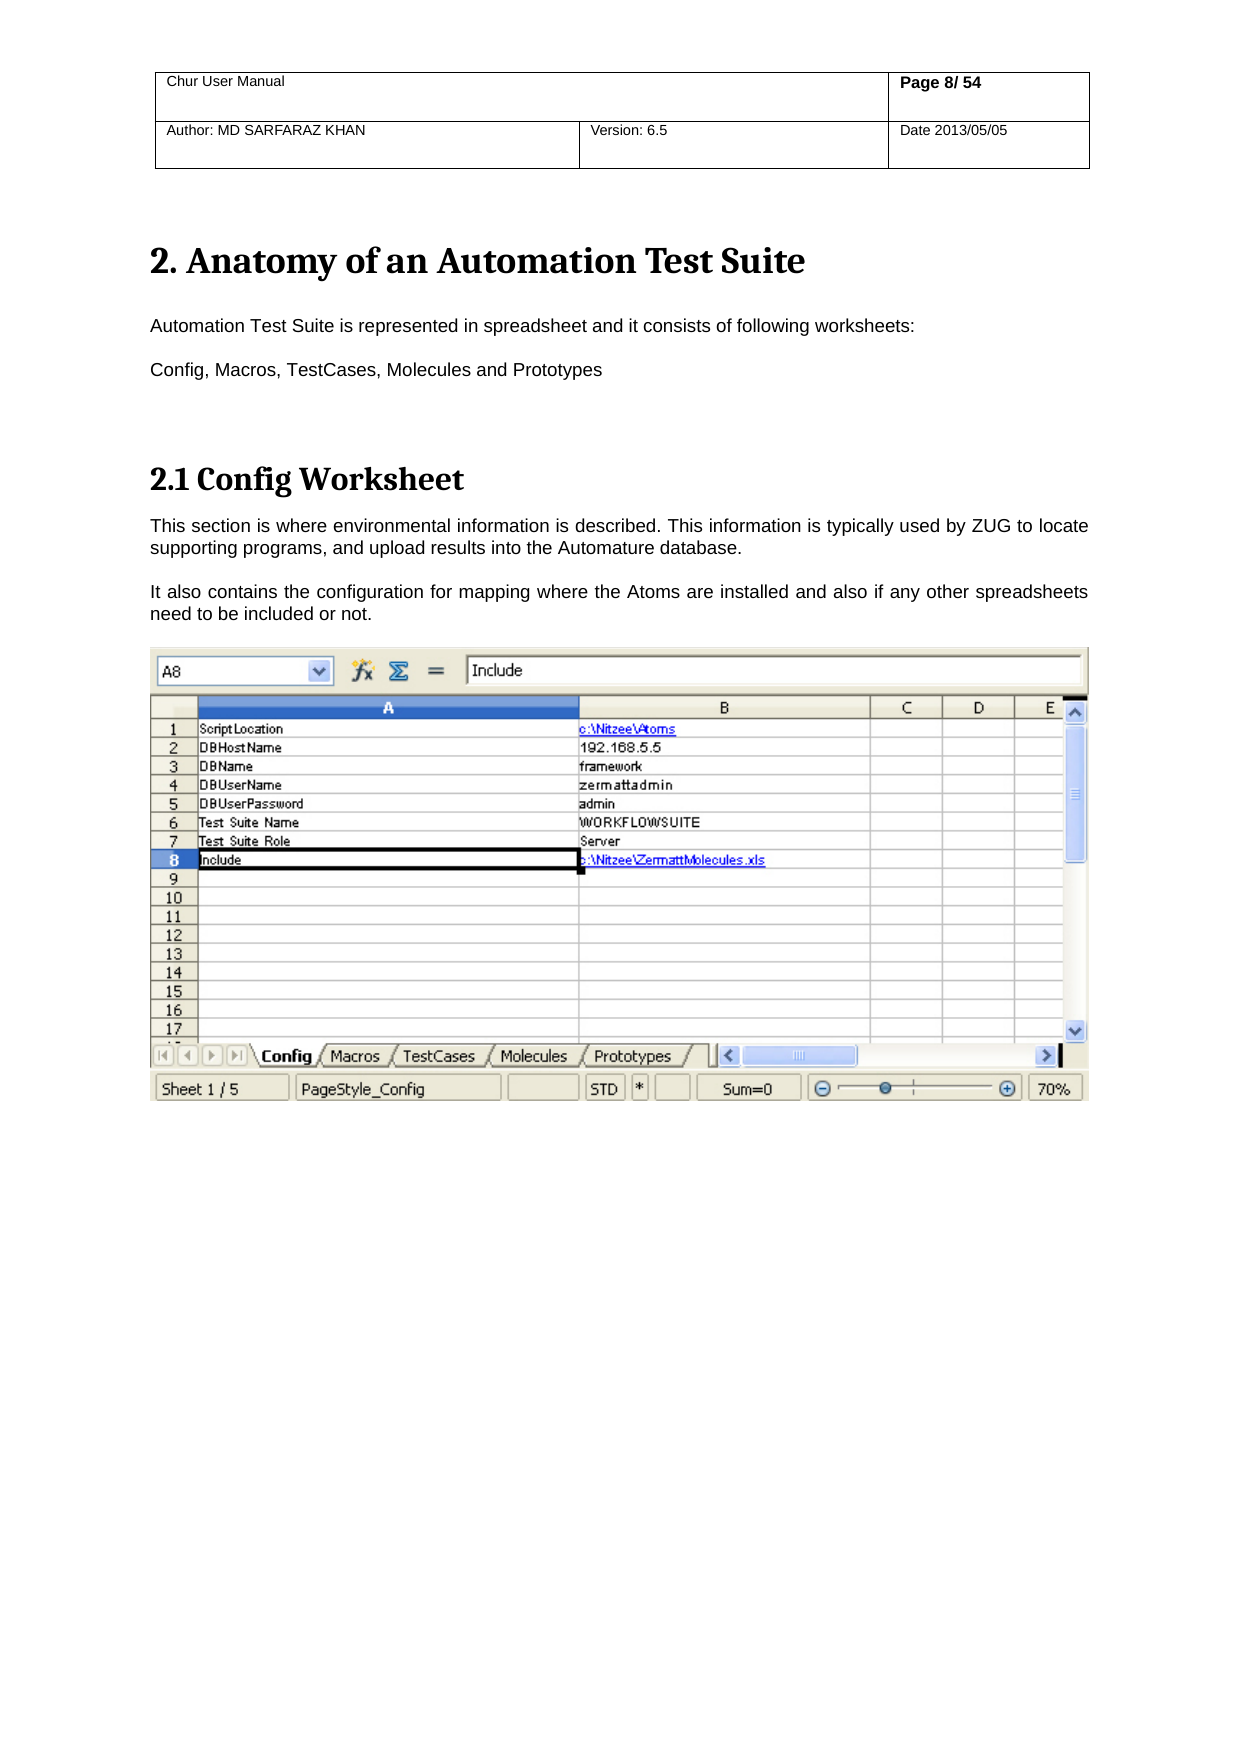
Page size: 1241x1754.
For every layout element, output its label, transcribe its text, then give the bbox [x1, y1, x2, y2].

text 2.1 Config Worksheet [150, 460, 1090, 498]
text It also contains the configuration for mapping where the Atoms are installed and also if any other spreadsheets need to be included or not. [150, 581, 1090, 624]
text Config, Macros, TestCases, Molecules and Prototypes [150, 359, 1090, 380]
subtitle 2. Anatomy of an Automation Test Suite [150, 240, 1090, 283]
text This section is where environmental information is described. This information is typically used by ZUG to locate supporting programs, and upload results into the Automature database. [150, 515, 1090, 558]
text Automation Test Suite is represented in spreadsheet and it consists of following worksheets: [150, 314, 1090, 336]
